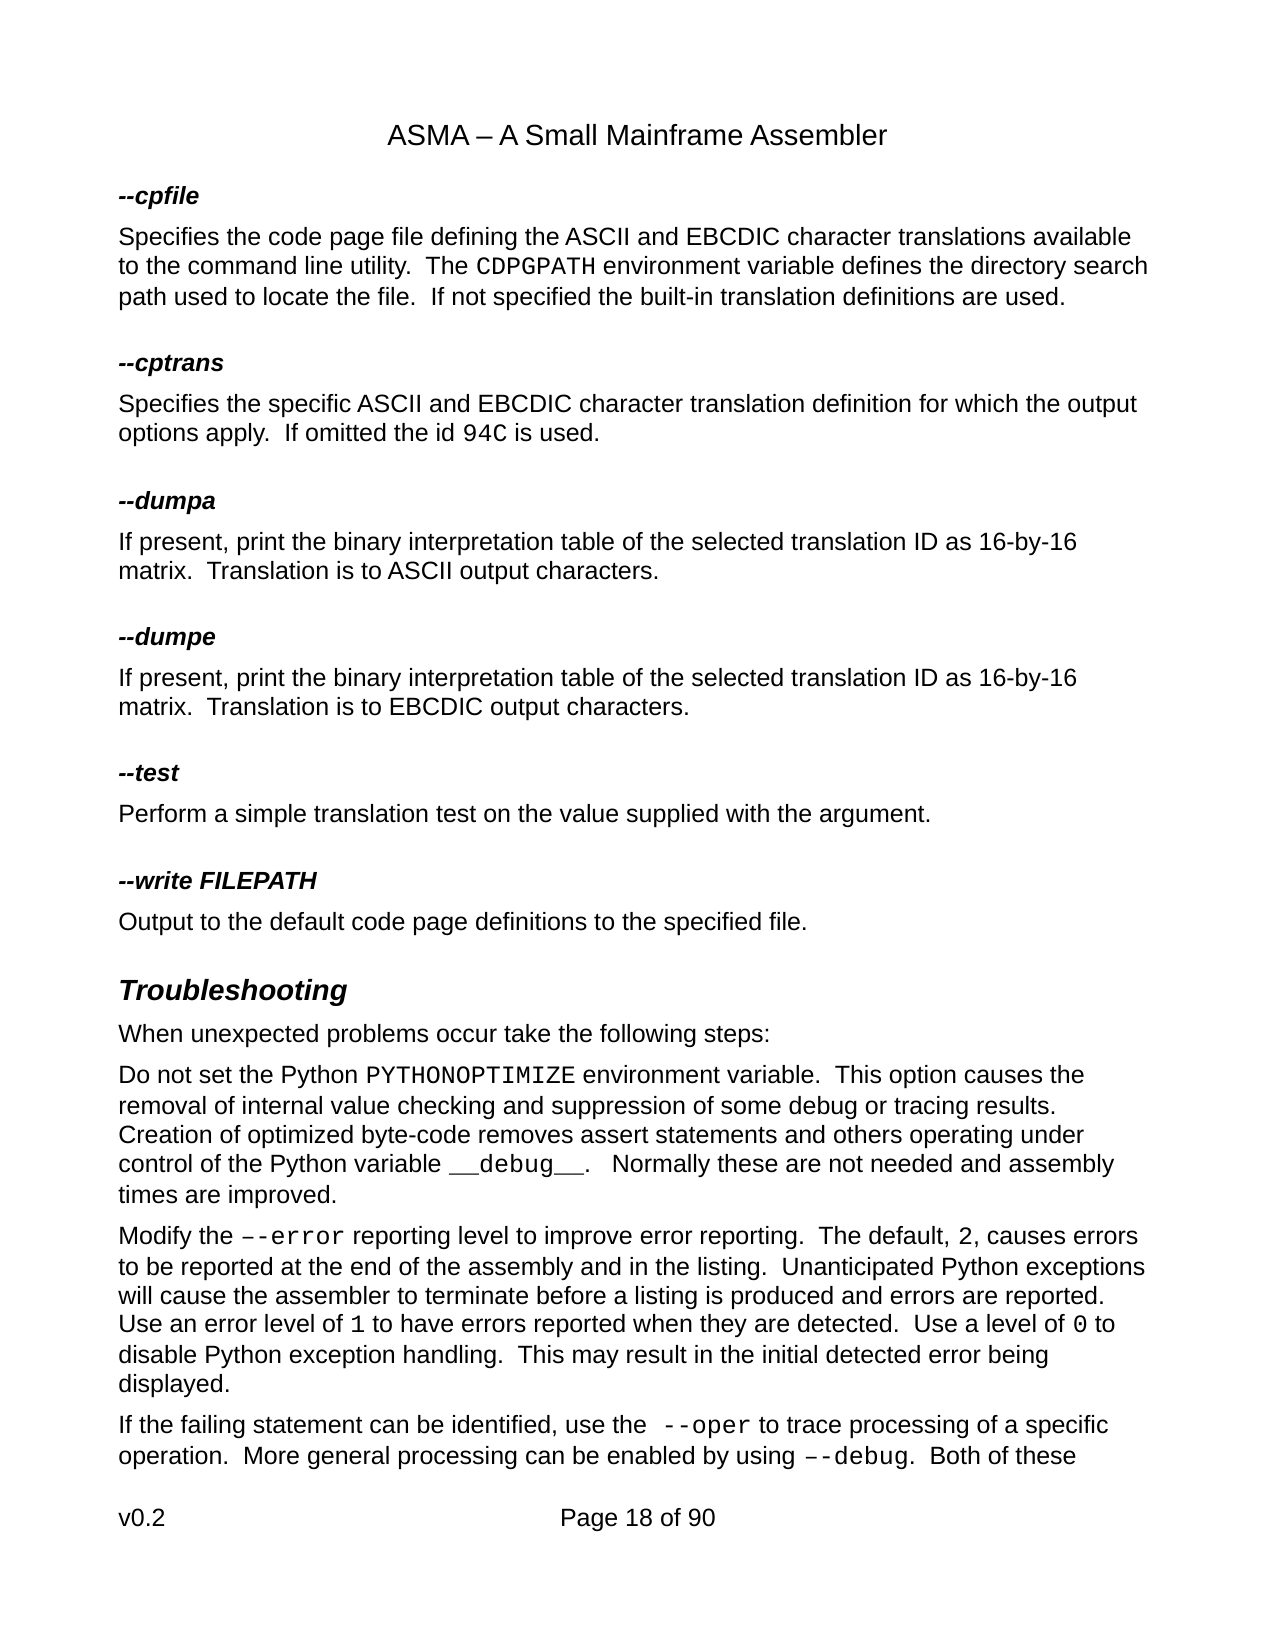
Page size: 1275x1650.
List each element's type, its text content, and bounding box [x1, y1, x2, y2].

text Specifies the specific ASCII and EBCDIC character translation definition for which the output options apply. If omitted the id 94C is used. [118, 389, 1157, 449]
subtitle --write FILEPATH [118, 866, 1157, 894]
text When unexpected problems occur take the following steps: [118, 1019, 1157, 1048]
subtitle --cpfile [118, 181, 1157, 210]
text Modify the –-error reporting level to improve error reporting. The default, 2, causes errors to be reported at the end of the assembly and in the listing. Unanticipated Python exceptions will cause the assembler to terminate before a listing is produced and errors are reported. Use an error level of 1 to have errors reported when they are detected. Use a level of 0 to disable Python exception handling. This may result in the initial detected error being displayed. [118, 1221, 1157, 1398]
subtitle --dumpe [118, 622, 1157, 651]
text If present, print the binary interpretation table of the selected translation ID as 16-by-16 matrix. Translation is to EBCDIC output characters. [118, 663, 1157, 721]
subtitle --cptrans [118, 348, 1157, 377]
text Output to the default code page definitions to the specified file. [118, 907, 1157, 936]
text Perform a simple translation test on the value supplied with the argument. [118, 799, 1157, 828]
text If present, print the binary interpretation table of the selected translation ID as 16-by-16 matrix. Translation is to ASCII output characters. [118, 527, 1157, 585]
text Specifies the code page file defining the ASCII and EBCDIC character translations available to the command line utility. The CDPGPATH environment variable defines the directory search path used to locate the file. If not specified the built-in translation definitions are used. [118, 222, 1157, 311]
subtitle --test [118, 758, 1157, 787]
subtitle Troubleshooting [118, 973, 1157, 1007]
text Do not set the Python PYTHONOPTIMIZE environment variable. This option causes the removal of internal value checking and suppression of some debug or tracing results. Creation of optimized byte-code removes assert statements and others operating under control of the Python variable __debug__. Normally these are not needed and assembly times are improved. [118, 1060, 1157, 1208]
text If the failing statement can be identified, use the --oper to trace processing of a specific operation. More general processing can be enabled by using –-debug. Both of these [118, 1410, 1157, 1472]
subtitle --dumpa [118, 486, 1157, 515]
